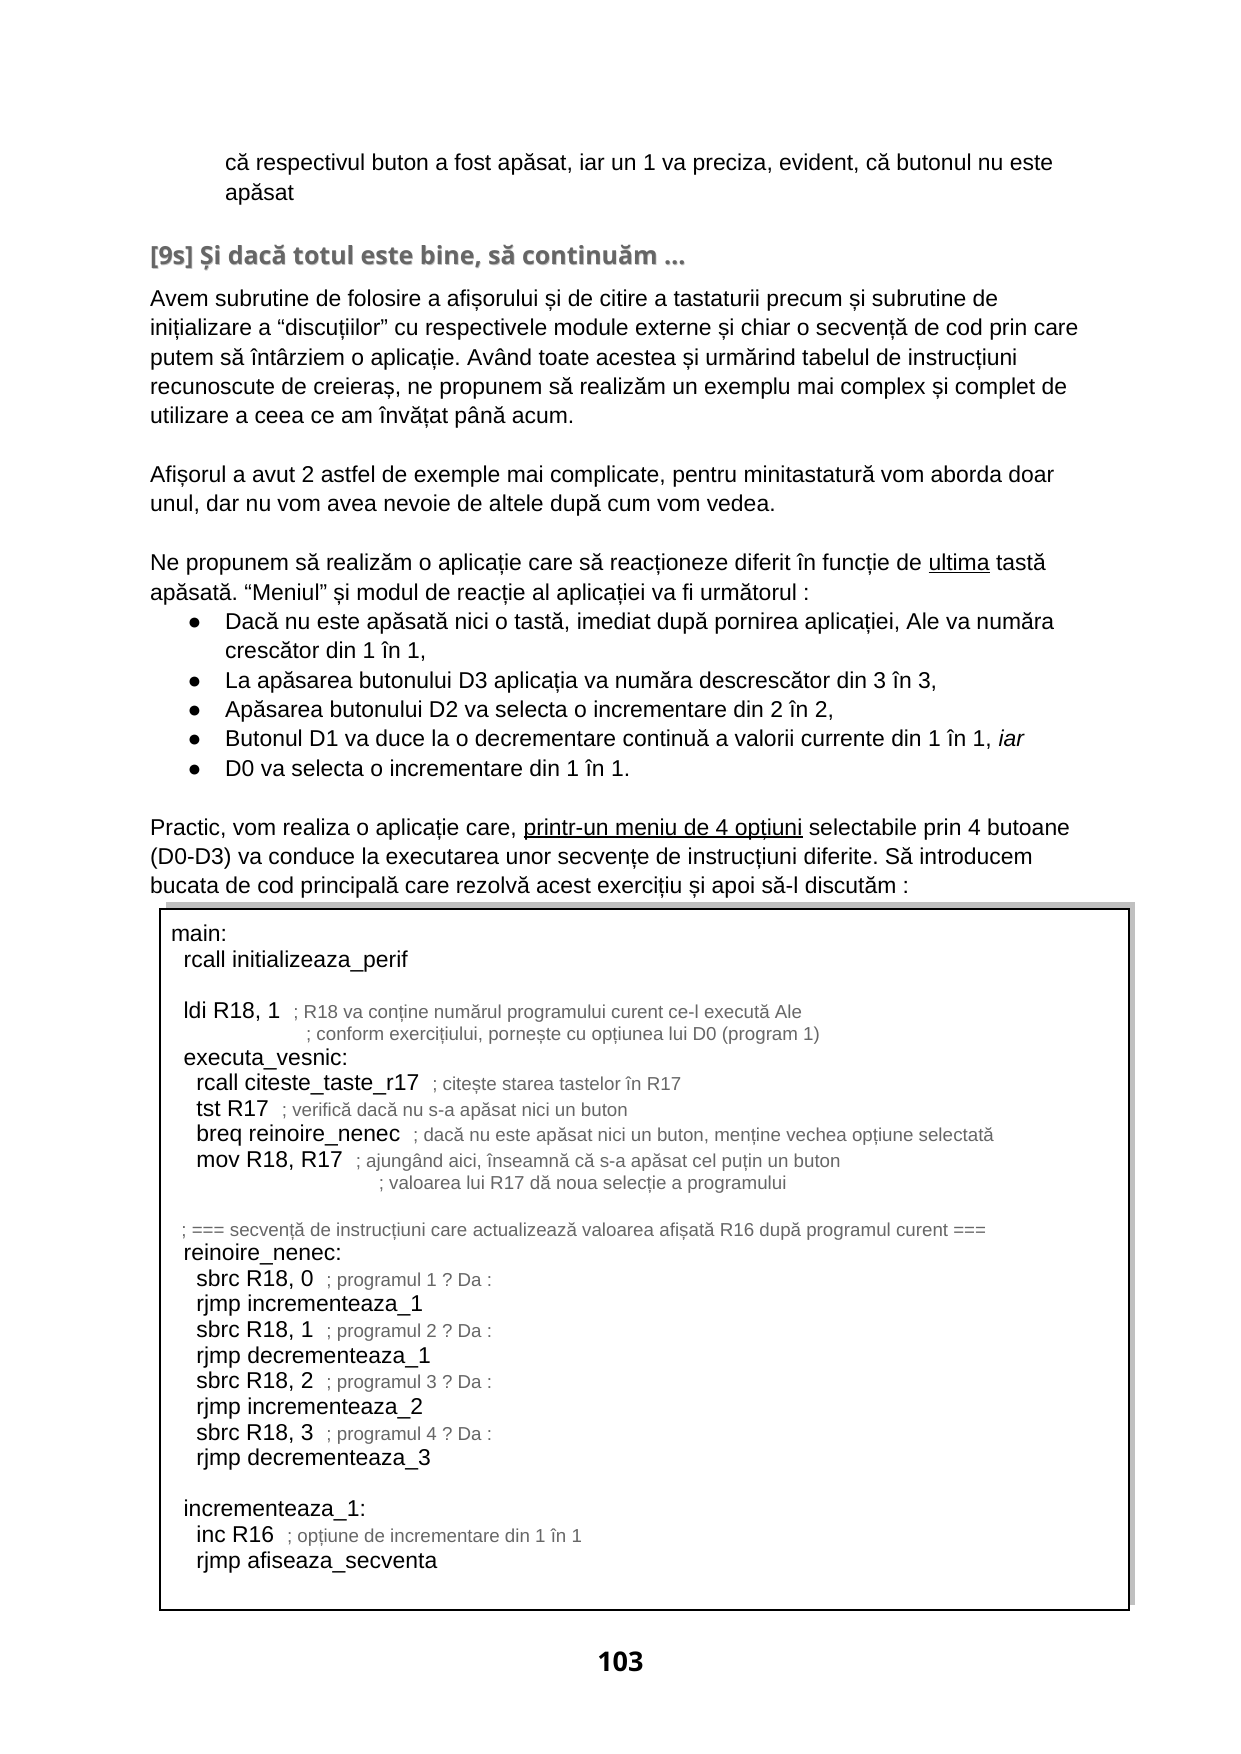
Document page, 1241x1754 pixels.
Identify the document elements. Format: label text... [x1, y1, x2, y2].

text Afișorul a avut 2 astfel de exemple mai complicate, pentru minitastatură vom aborda doar unul, dar nu vom avea nevoie de altele după cum vom vedea. [150, 462, 1091, 517]
list Dacă nu este apăsată nici o tastă, imediat după pornirea aplicației, Ale va număra crescător din 1 în 1, [187, 608, 1091, 663]
list D0 va selecta o incrementare din 1 în 1. [187, 755, 1091, 781]
table_header main: rcall initializeaza_perif ldi R18, 1 ; R18 va conține numărul programului curent ce-l execută Ale ; conform exercițiului, pornește cu opțiunea lui D0 (program 1) executa_vesnic: rcall citeste_taste_r17 ; citește starea tastelor în R17 tst R17 ; verifică dacă nu s-a apăsat nici un buton breq reinoire_nenec ; dacă nu este apăsat nici un buton, menține vechea opțiune selectată mov R18, R17 ; ajungând aici, înseamnă că s-a apăsat cel puțin un buton ; valoarea lui R17 dă noua selecție a programului ; === secvență de instrucțiuni care actualizează valoarea afișată R16 după programul curent === reinoire_nenec: sbrc R18, 0 ; programul 1 ? Da : rjmp incrementeaza_1 sbrc R18, 1 ; programul 2 ? Da : rjmp decrementeaza_1 sbrc R18, 2 ; programul 3 ? Da : rjmp incrementeaza_2 sbrc R18, 3 ; programul 4 ? Da : rjmp decrementeaza_3 incrementeaza_1: inc R16 ; opțiune de incrementare din 1 în 1 rjmp afiseaza_secventa [161, 910, 1128, 1609]
subtitle [9s] Și dacă totul este bine, să continuăm … [150, 238, 1091, 272]
text Avem subrutine de folosire a afișorului și de citire a tastaturii precum și subrutine de inițializare a “discuțiilor” cu respectivele module externe și chiar o secvență de cod prin care putem să întârziem o aplicație. Având toate acestea și urmărind tabelul de instrucțiuni recunoscute de creieraș, ne propunem să realizăm un exemplu mai complex și complet de utilizare a ceea ce am învățat până acum. [150, 285, 1091, 428]
list La apăsarea butonului D3 aplicația va număra descrescător din 3 în 3, [187, 667, 1091, 693]
list Apăsarea butonului D2 va selecta o incrementare din 2 în 2, [187, 697, 1091, 722]
list Butonul D1 va duce la o decrementare continuă a valorii currente din 1 în 1, iar [187, 726, 1091, 752]
text Ne propunem să realizăm o aplicație care să reacționeze diferit în funcție de ultima tastă apăsată. “Meniul” și modul de reacție al aplicației va fi următorul : [150, 550, 1091, 605]
text Practic, vom realiza o aplicație care, printr-un meniu de 4 opțiuni selectabile prin 4 butoane (D0-D3) va conduce la executarea unor secvențe de instrucțiuni diferite. Să introducem bucata de cod principală care rezolvă acest exercițiu și apoi să-l discutăm : [150, 814, 1091, 898]
list că respectivul buton a fost apăsat, iar un 1 va preciza, evident, că butonul nu este apăsat [187, 150, 1091, 205]
